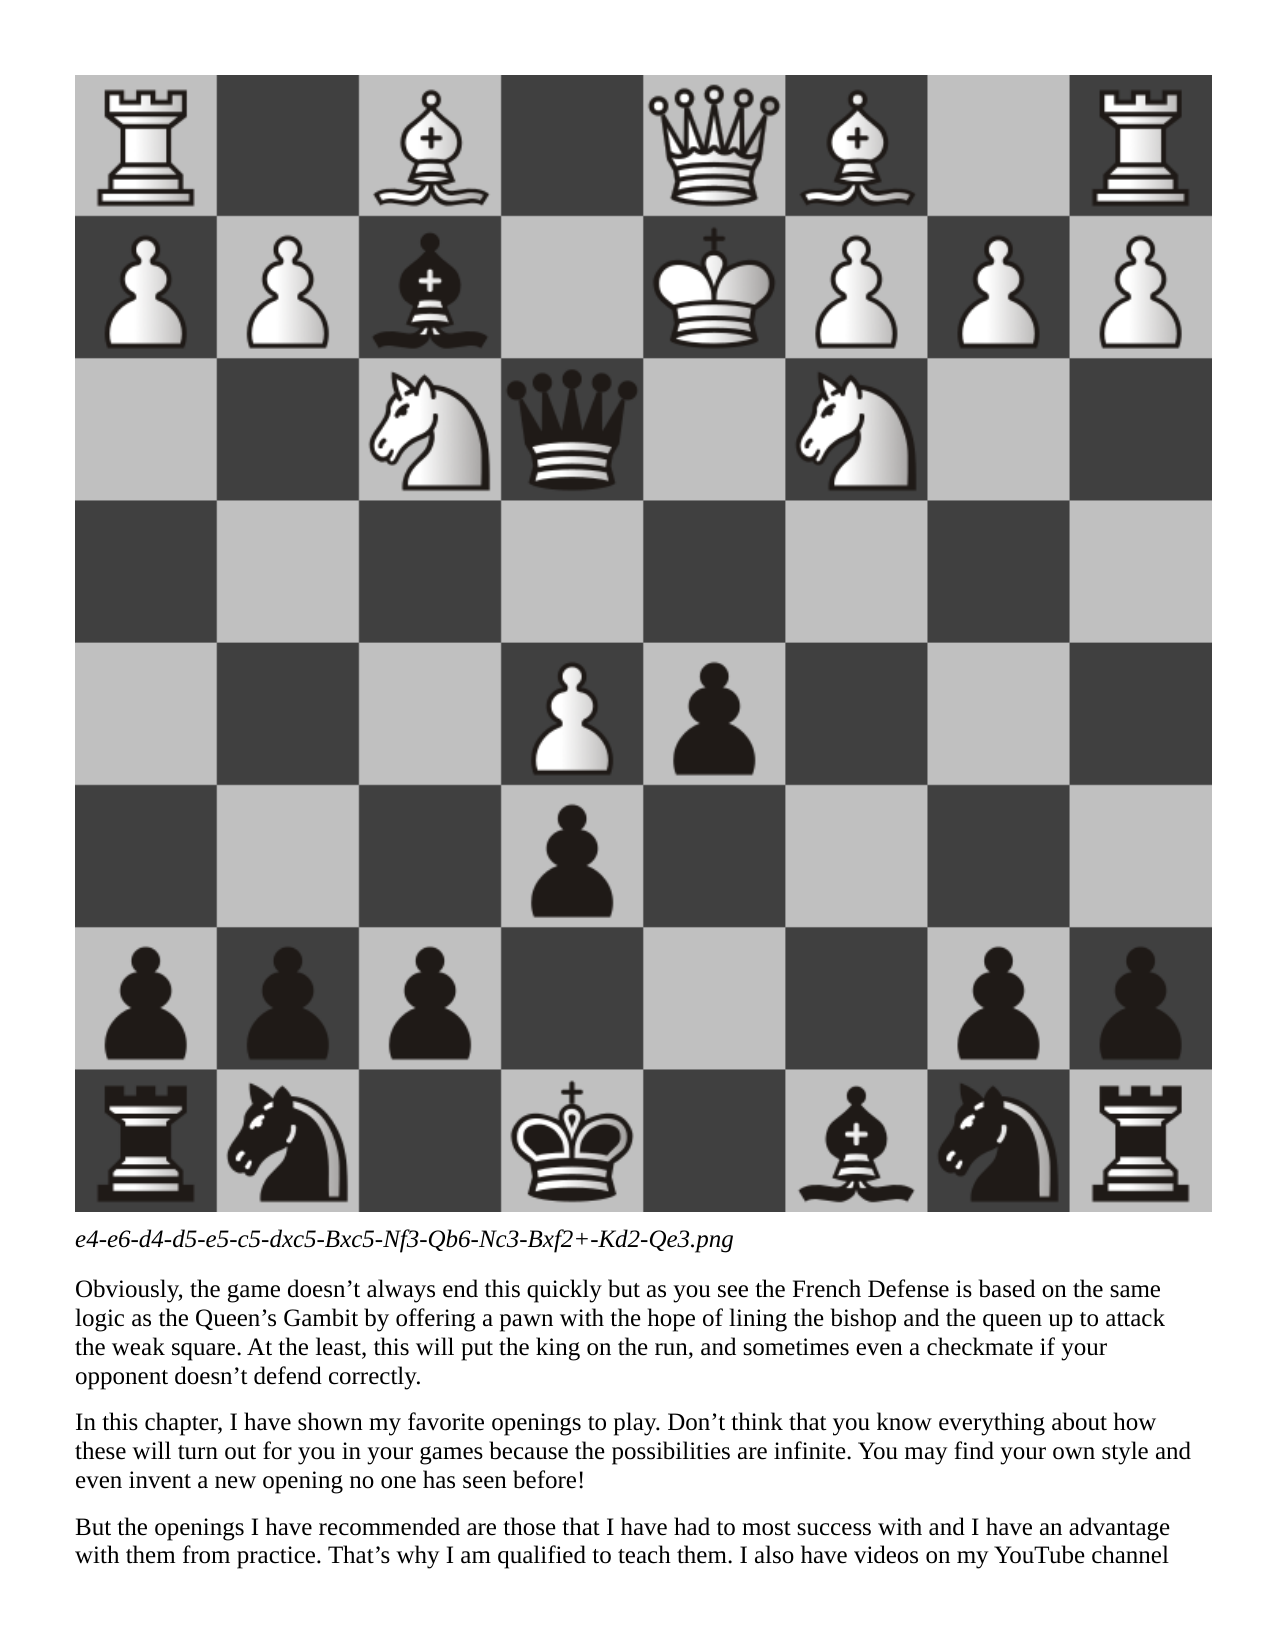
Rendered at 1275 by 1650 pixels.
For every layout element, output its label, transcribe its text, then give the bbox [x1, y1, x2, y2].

text But the openings I have recommended are those that I have had to most success with and I have an advantage with them from practice. That’s why I am qualified to teach them. I also have videos on my YouTube channel [75, 1512, 1200, 1569]
picture [75, 75, 1212, 1212]
text In this chapter, I have shown my favorite openings to play. Don’t think that you know everything about how these will turn out for you in your games because the possibilities are infinite. You may find your own style and even invent a new opening no one has seen before! [75, 1407, 1200, 1494]
text Obviously, the game doesn’t always end this quickly but as you see the French Defense is based on the same logic as the Queen’s Gambit by offering a pawn with the hope of lining the bishop and the queen up to attack the weak square. At the least, this will put the king on the run, and sometimes even a checkmate if your opponent doesn’t defend correctly. [75, 1274, 1200, 1389]
text e4-e6-d4-d5-e5-c5-dxc5-Bxc5-Nf3-Qb6-Nc3-Bxf2+-Kd2-Qe3.png [75, 1224, 1200, 1253]
